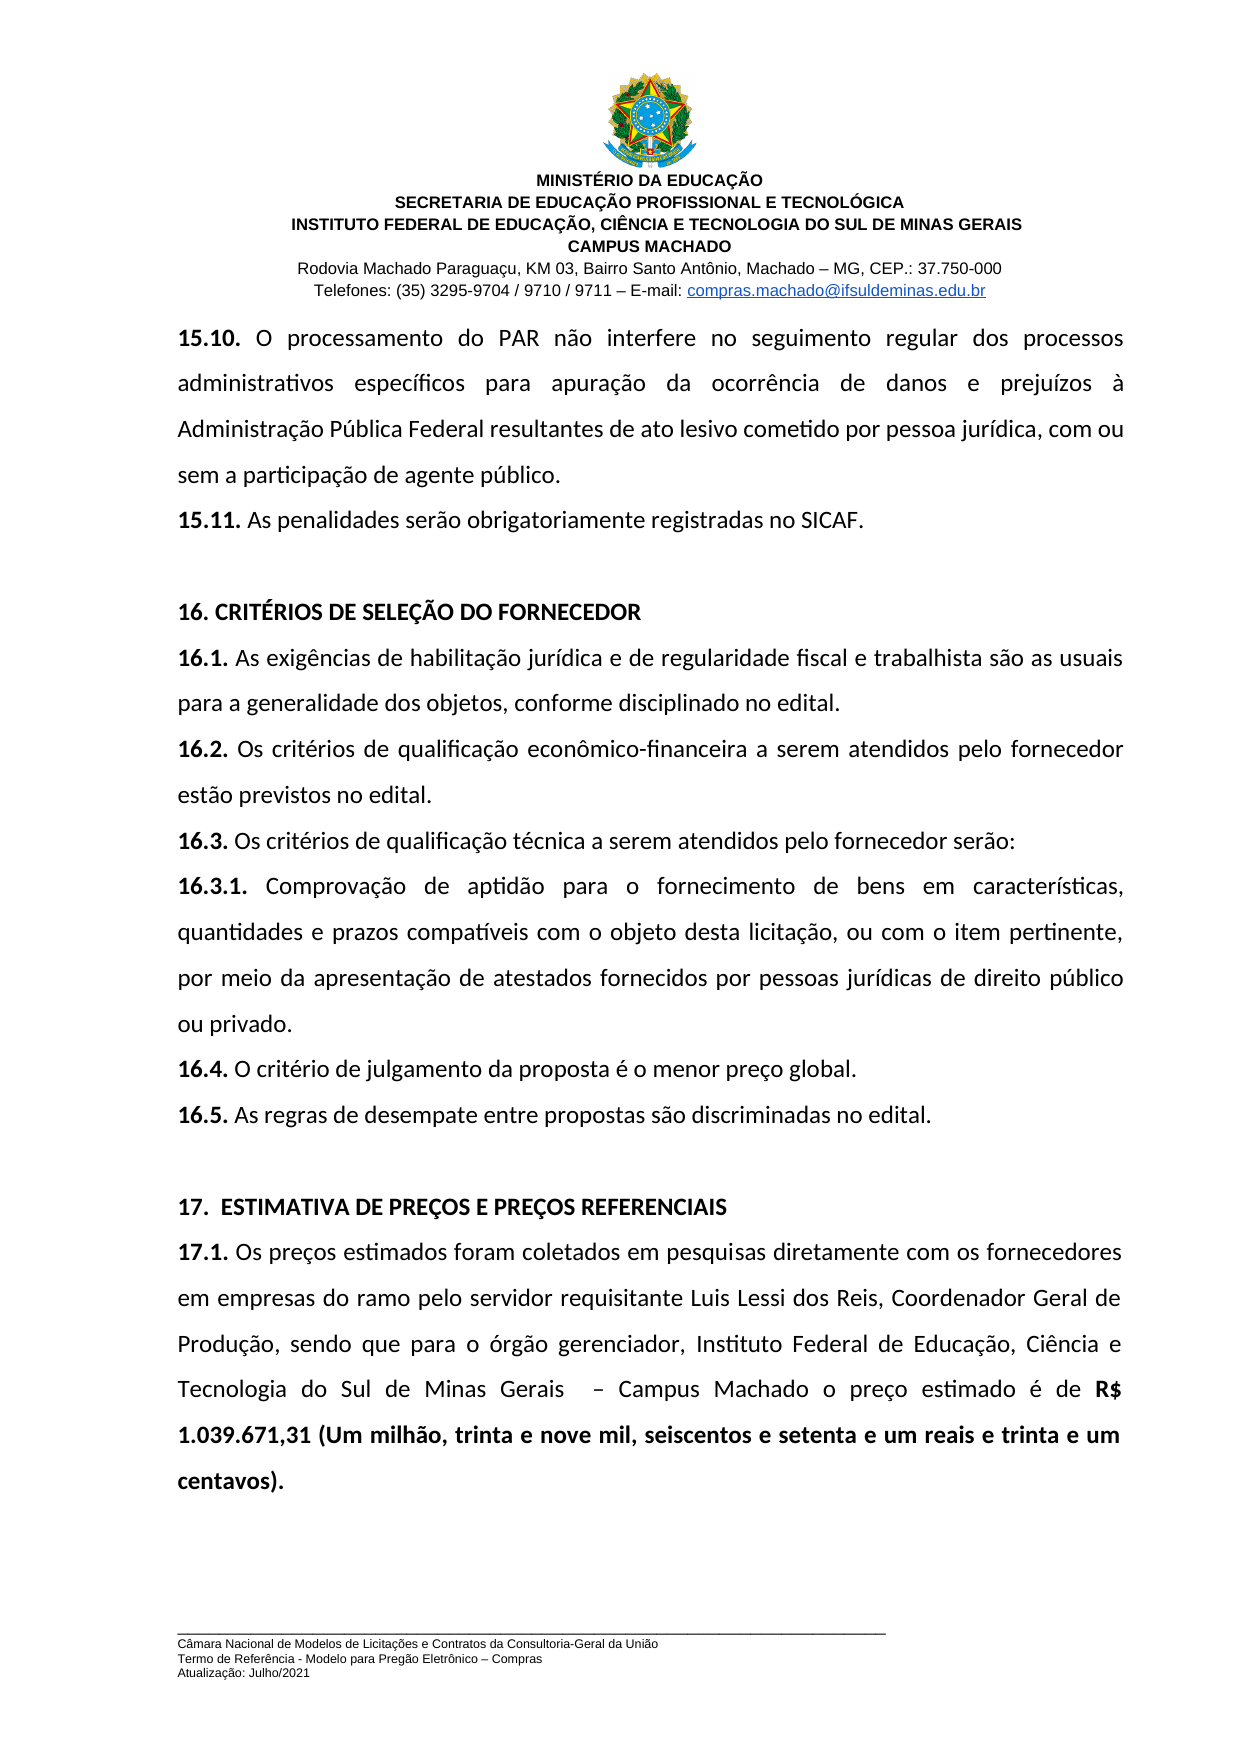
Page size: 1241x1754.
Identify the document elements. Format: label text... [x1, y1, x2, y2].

text 16.1. As exigências de habilitação jurídica e de regularidade fiscal e trabalhista são as usuais para a generalidade dos objetos, conforme disciplinado no edital. [177, 642, 1125, 718]
text 16. CRITÉRIOS DE SELEÇÃO DO FORNECEDOR [177, 596, 1125, 627]
text 16.5. As regras de desempate entre propostas são discriminadas no edital. [177, 1099, 1125, 1130]
text 16.3.1. Comprovação de aptidão para o fornecimento de bens em características, quantidades e prazos compatíveis com o objeto desta licitação, ou com o item pertinente, por meio da apresentação de atestados fornecidos por pessoas jurídicas de direito público ou privado. [177, 871, 1125, 1038]
text 16.2. Os critérios de qualificação econômico-financeira a serem atendidos pelo fornecedor estão previstos no edital. [177, 733, 1125, 809]
text 15.11. As penalidades serão obrigatoriamente registradas no SICAF. [177, 505, 1125, 535]
text 17. ESTIMATIVA DE PREÇOS E PREÇOS REFERENCIAIS [177, 1191, 1122, 1221]
picture [643, 163, 658, 168]
text 16.3. Os critérios de qualificação técnica a serem atendidos pelo fornecedor serão: [177, 825, 1125, 855]
picture [669, 149, 680, 155]
text 16.4. O critério de julgamento da proposta é o menor preço global. [177, 1053, 1125, 1084]
text 15.10. O processamento do PAR não interfere no seguimento regular dos processos administrativos específicos para apuração da ocorrência de danos e prejuízos à Administração Pública Federal resultantes de ato lesivo cometido por pessoa jurídica, com ou sem a participação de agente público. [177, 322, 1125, 489]
text 17.1. Os preços estimados foram coletados em pesquisas diretamente com os fornecedores em empresas do ramo pelo servidor requisitante Luis Lessi dos Reis, Coordenador Geral de Produção, sendo que para o órgão gerenciador, Instituto Federal de Educação, Ciência e Tecnologia do Sul de Minas Gerais – Campus Machado o preço estimado é de R$ 1.039.671,31 (Um milhão, trinta e nove mil, seiscentos e setenta e um reais e trinta e um centavos). [177, 1236, 1122, 1496]
picture [603, 73, 697, 168]
